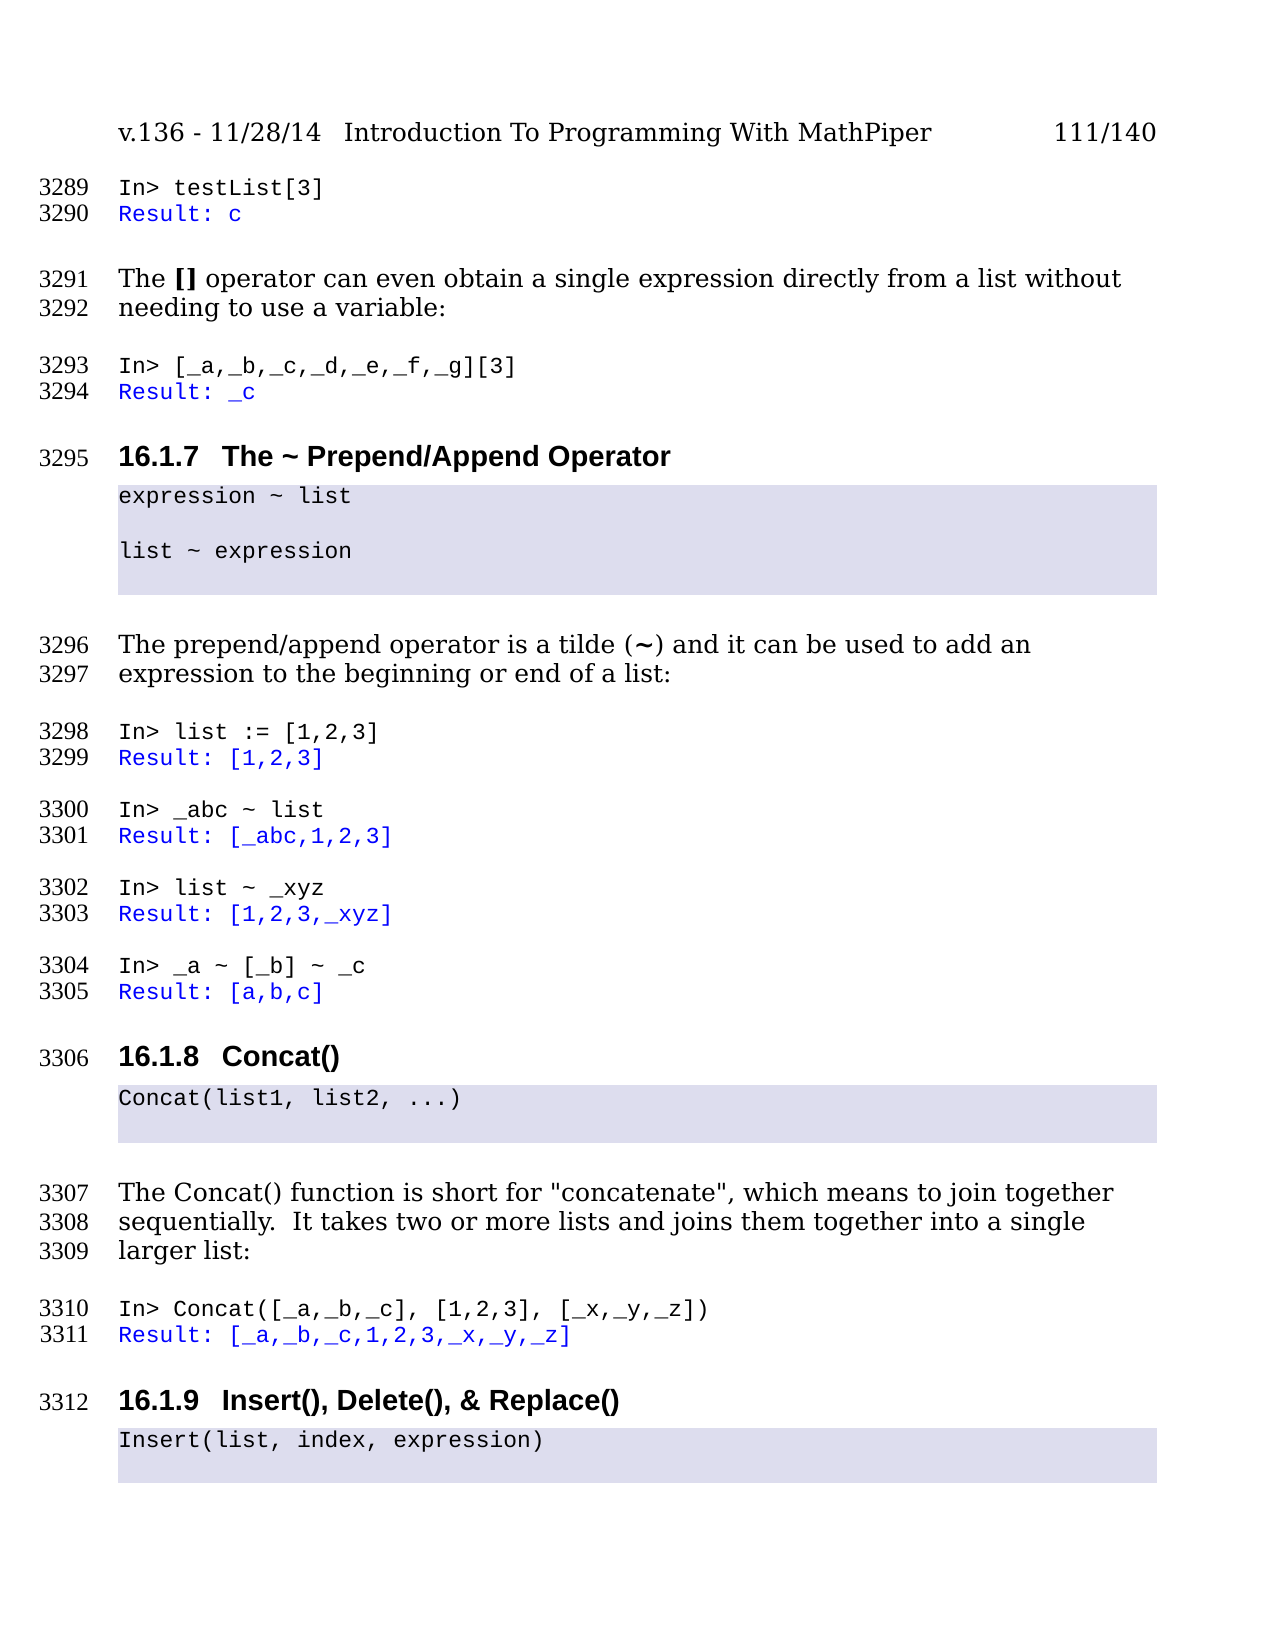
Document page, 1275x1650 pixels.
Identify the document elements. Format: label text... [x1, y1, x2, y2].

text The [] operator can even obtain a single expression directly from a list without needing to use a variable: [118, 263, 1157, 322]
table_header expression ~ list list ~ expression [118, 485, 1157, 595]
subtitle Concat() [118, 1039, 1157, 1073]
text In> _abc ~ list [118, 798, 1157, 824]
text Result: [1,2,3,_xyz] [118, 902, 1157, 928]
text Result: _c [118, 380, 1157, 406]
text In> [_a,_b,_c,_d,_e,_f,_g][3] [118, 354, 1157, 380]
text Result: [_abc,1,2,3] [118, 824, 1157, 850]
text Result: [_a,_b,_c,1,2,3,_x,_y,_z] [118, 1324, 1157, 1349]
table_header Concat(list1, list2, ...) [118, 1085, 1157, 1143]
text In> list := [1,2,3] [118, 721, 1157, 747]
text In> testList[3] [118, 177, 1157, 203]
text The prepend/append operator is a tilde (~) and it can be used to add an expression to the beginning or end of a list: [118, 630, 1157, 689]
subtitle The ~ Prepend/Append Operator [118, 439, 1157, 472]
text In> Concat([_a,_b,_c], [1,2,3], [_x,_y,_z]) [118, 1298, 1157, 1324]
table_header Insert(list, index, expression) [118, 1428, 1157, 1483]
text The Concat() function is short for "concatenate", which means to join together sequentially. It takes two or more lists and joins them together into a single larger list: [118, 1178, 1157, 1266]
text Result: [1,2,3] [118, 747, 1157, 773]
text Result: [a,b,c] [118, 980, 1157, 1006]
text In> list ~ _xyz [118, 876, 1157, 902]
text In> _a ~ [_b] ~ _c [118, 954, 1157, 980]
text Result: c [118, 203, 1157, 229]
subtitle Insert(), Delete(), & Replace() [118, 1383, 1157, 1416]
